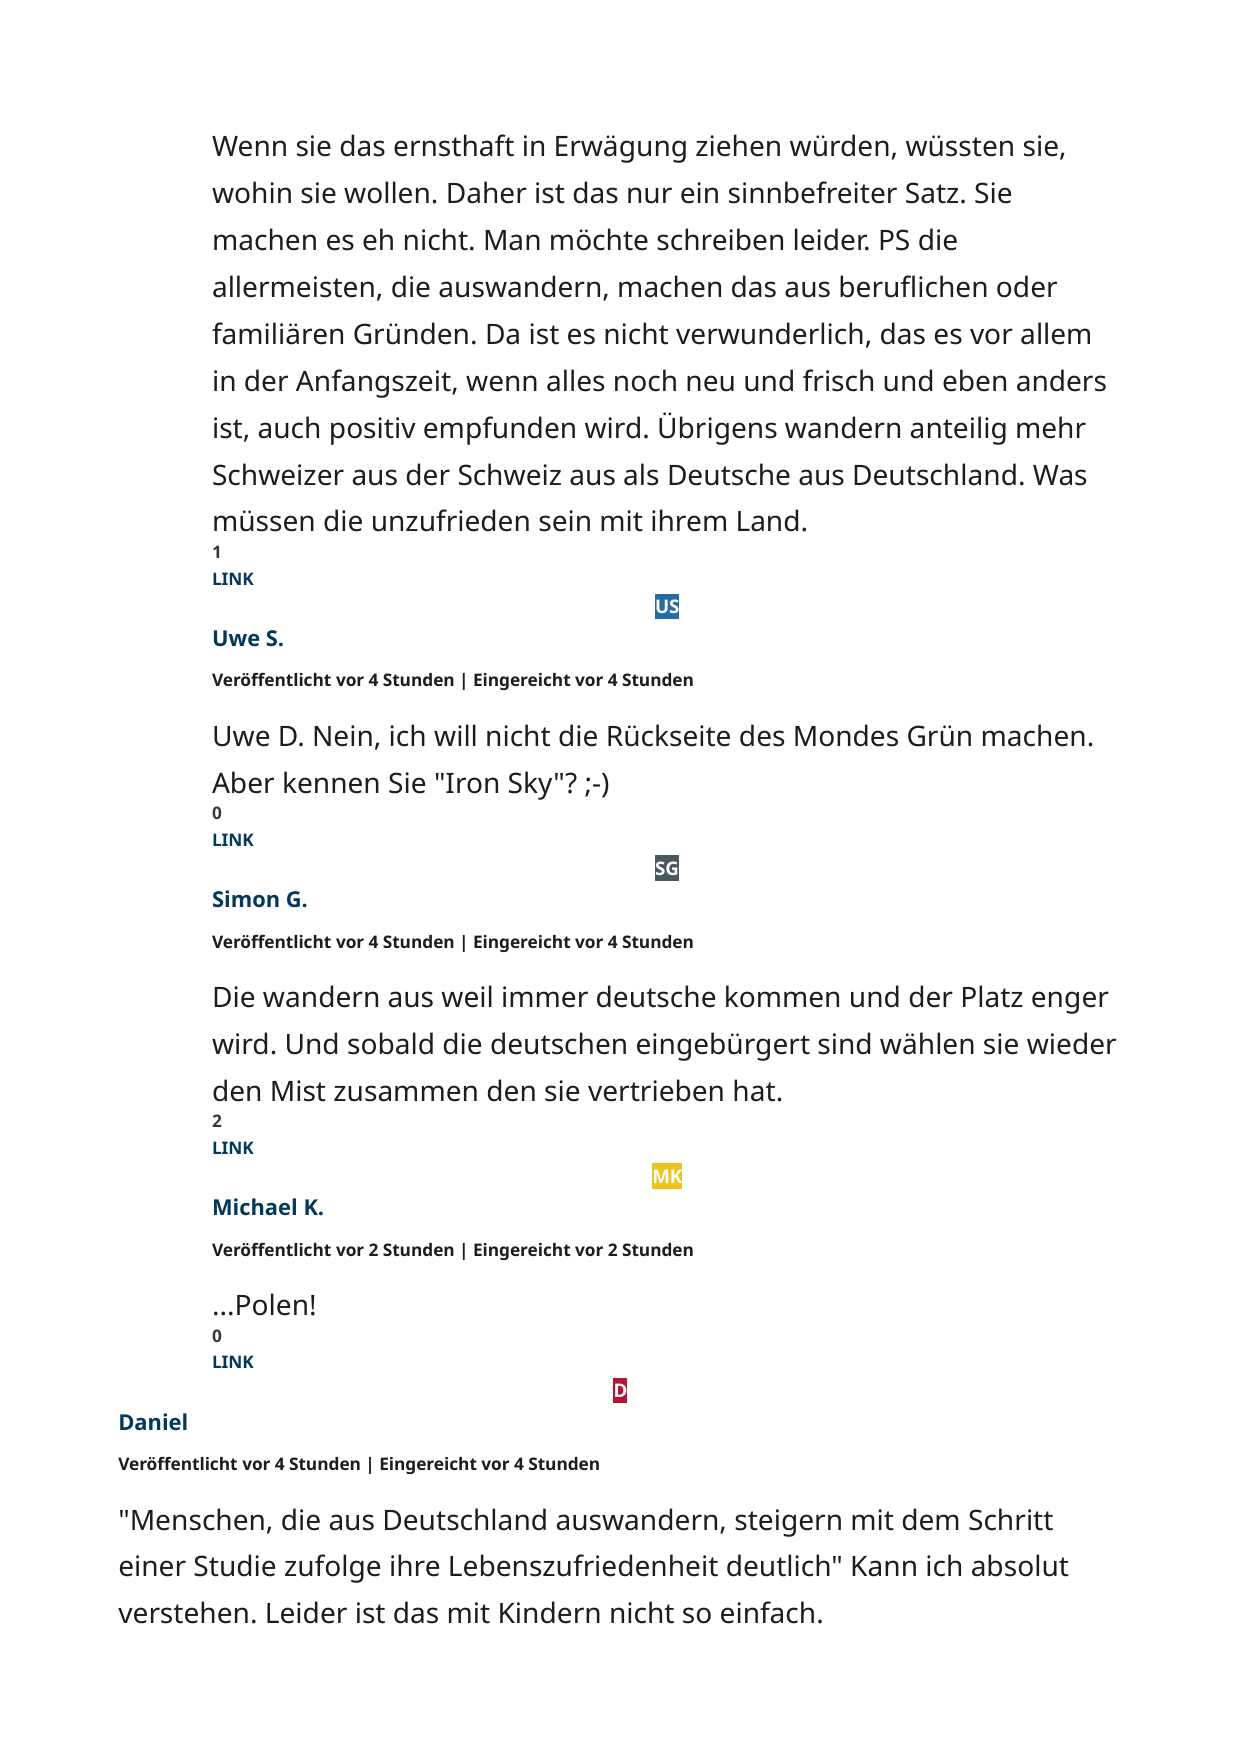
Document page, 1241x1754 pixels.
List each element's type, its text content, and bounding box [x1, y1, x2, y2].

text SG [212, 855, 1122, 881]
text Veröffentlicht vor 4 Stunden | Eingereicht vor 4 Stunden [118, 1452, 1122, 1476]
text 2 [212, 1109, 1122, 1133]
text D [118, 1377, 1122, 1403]
text Uwe D. Nein, ich will nicht die Rückseite des Mondes Grün machen. Aber kennen Sie "Iron Sky"? ;-) [212, 707, 1122, 801]
text LINK [212, 1351, 1122, 1374]
text MK [212, 1163, 1122, 1189]
text LINK [212, 1136, 1122, 1160]
text Veröffentlicht vor 4 Stunden | Eingereicht vor 4 Stunden [212, 930, 1122, 953]
text Wenn sie das ernsthaft in Erwägung ziehen würden, wüssten sie, wohin sie wollen. Daher ist das nur ein sinnbefreiter Satz. Sie machen es eh nicht. Man möchte schreiben leider. PS die allermeisten, die auswandern, machen das aus beruflichen oder familiären Gründen. Da ist es nicht verwunderlich, das es vor allem in der Anfangszeit, wenn alles noch neu und frisch und eben anders ist, auch positiv empfunden wird. Übrigens wandern anteilig mehr Schweizer aus der Schweiz aus als Deutsche aus Deutschland. Was müssen die unzufrieden sein mit ihrem Land. [212, 118, 1122, 540]
text 1 [212, 540, 1122, 563]
text Michael K. [212, 1192, 1122, 1222]
text Veröffentlicht vor 4 Stunden | Eingereicht vor 4 Stunden [212, 668, 1122, 692]
text "Menschen, die aus Deutschland auswandern, steigern mit dem Schritt einer Studie zufolge ihre Lebenszufriedenheit deutlich" Kann ich absolut verstehen. Leider ist das mit Kindern nicht so einfach. [118, 1491, 1122, 1632]
text 0 [212, 801, 1122, 825]
text Daniel [118, 1407, 1122, 1437]
text Uwe S. [212, 623, 1122, 653]
text Die wandern aus weil immer deutsche kommen und der Platz enger wird. Und sobald die deutschen eingebürgert sind wählen sie wieder den Mist zusammen den sie vertrieben hat. [212, 969, 1122, 1109]
text LINK [212, 828, 1122, 852]
text US [212, 594, 1122, 619]
text 0 [212, 1324, 1122, 1347]
text ...Polen! [212, 1277, 1122, 1324]
text LINK [212, 567, 1122, 590]
text Veröffentlicht vor 2 Stunden | Eingereicht vor 2 Stunden [212, 1238, 1122, 1261]
text Simon G. [212, 884, 1122, 914]
